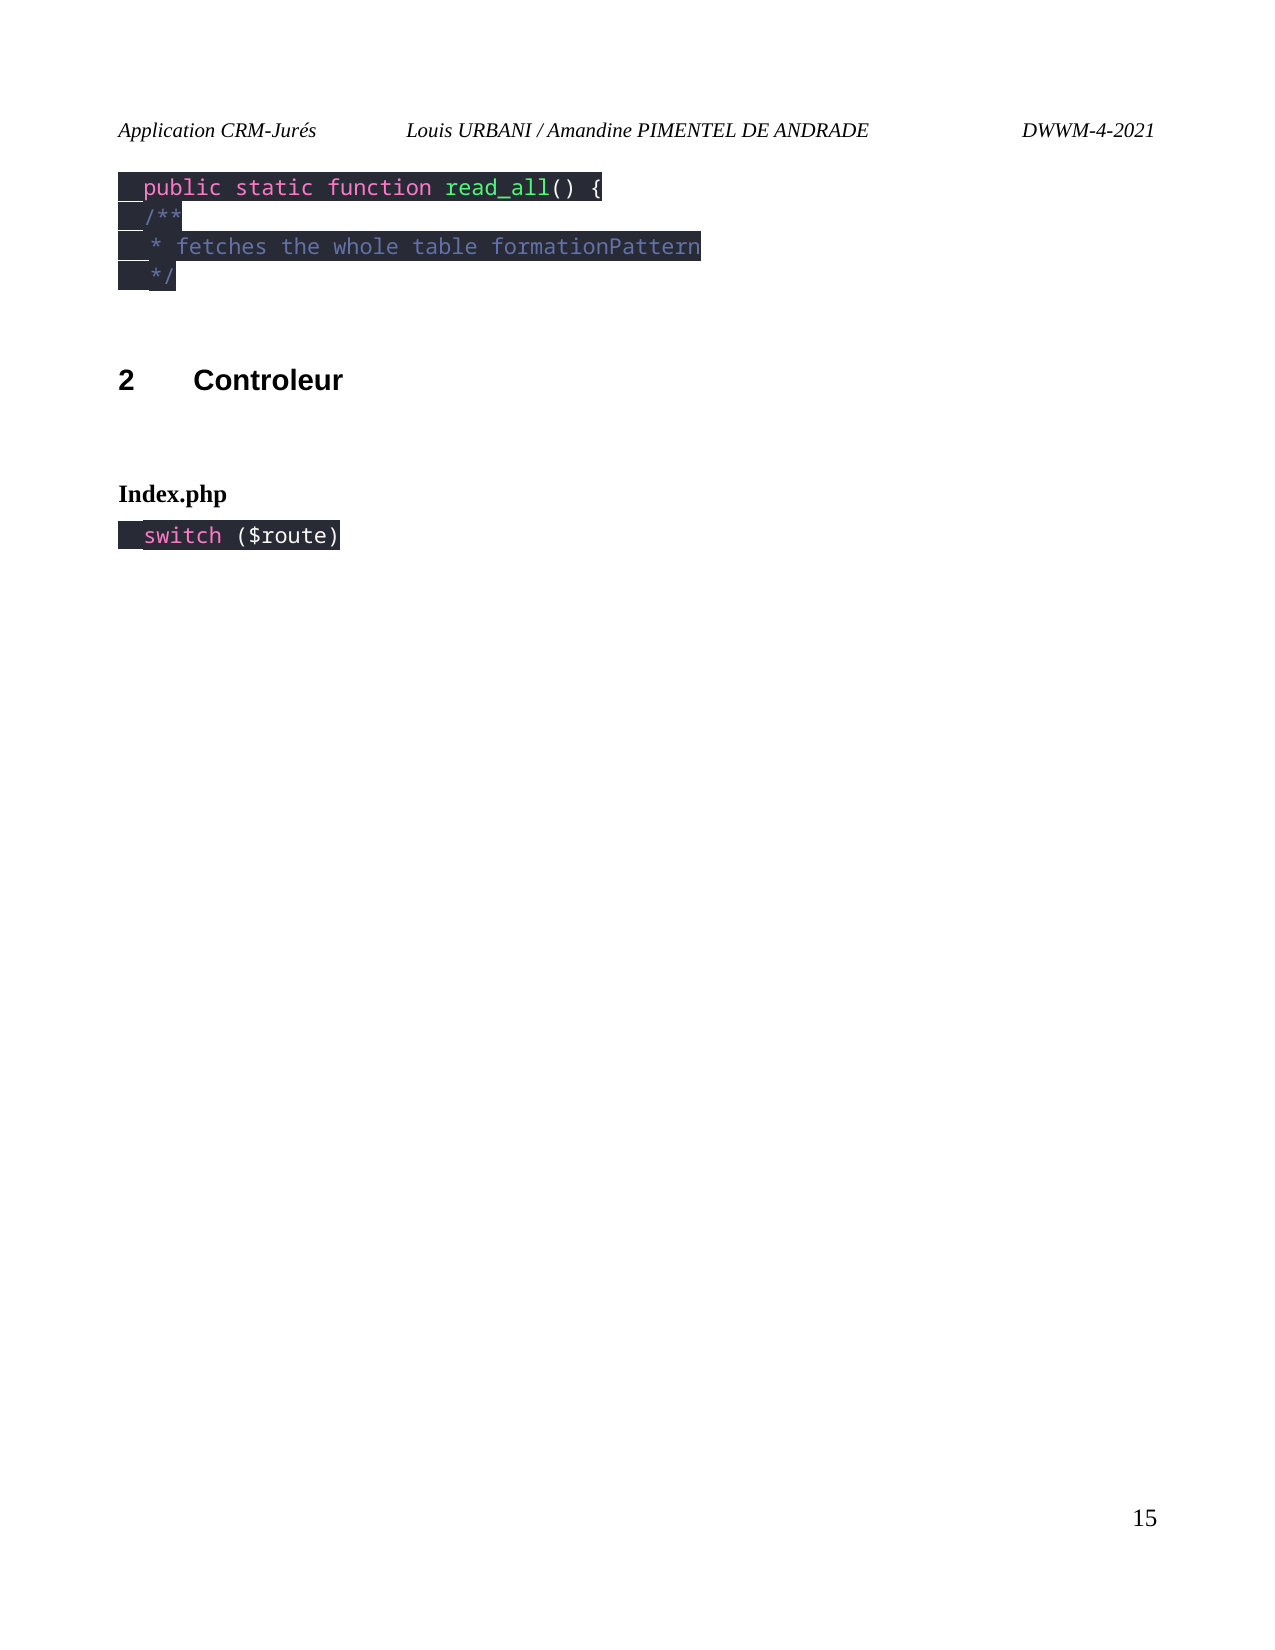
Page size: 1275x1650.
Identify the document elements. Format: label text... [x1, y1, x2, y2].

text /** [118, 201, 1157, 231]
subtitle Controleur [118, 363, 1157, 397]
text */ [118, 261, 1157, 291]
text switch ($route) [118, 520, 1157, 550]
text public static function read_all() { [118, 172, 1157, 201]
text * fetches the whole table formationPattern [118, 231, 1157, 261]
subtitle Index.php [118, 479, 1157, 508]
